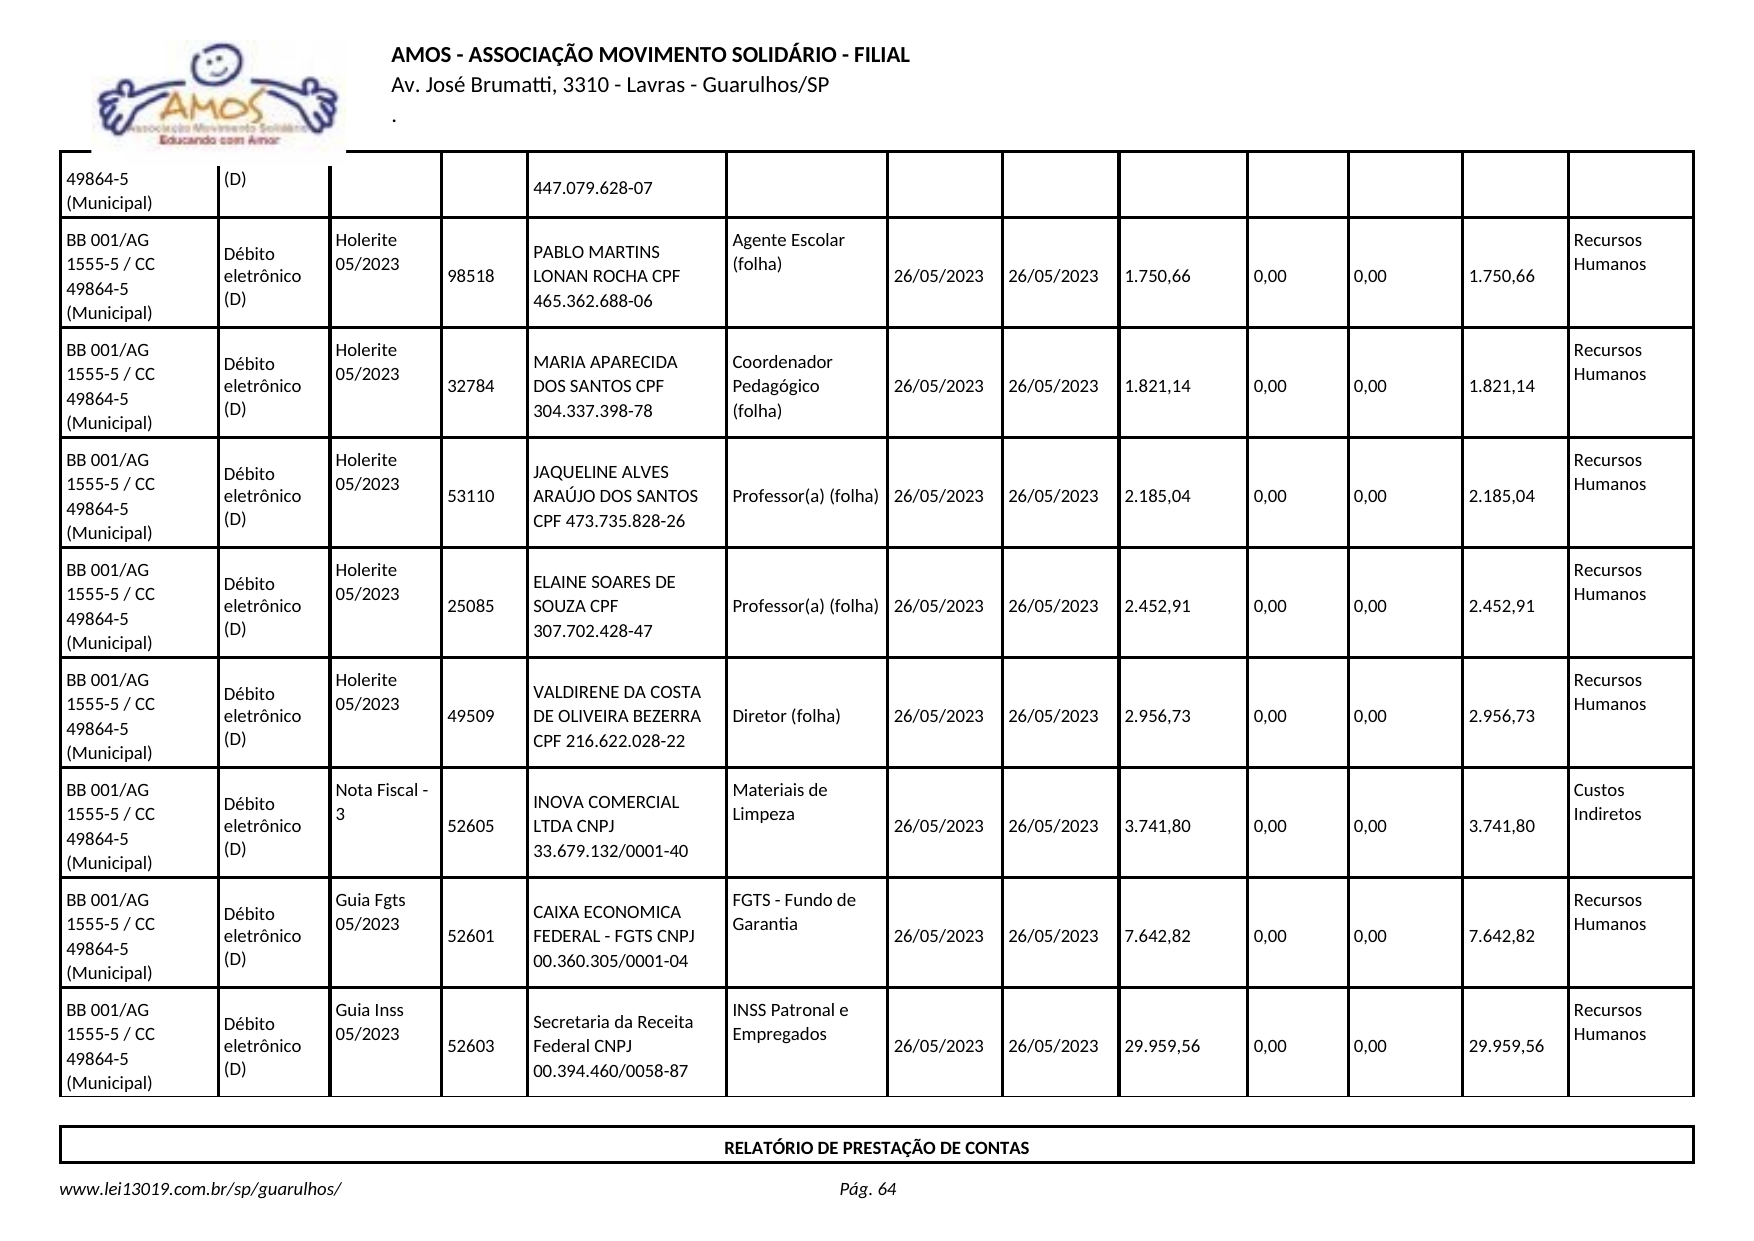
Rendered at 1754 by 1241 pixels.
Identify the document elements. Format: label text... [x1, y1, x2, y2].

table_cell 2.185,04 [1464, 439, 1567, 546]
table_cell [728, 153, 886, 216]
table_cell Professor(a) (folha) [728, 549, 886, 656]
table_cell FGTS - Fundo de Garantia [728, 879, 886, 986]
table_cell 0,00 [1350, 549, 1461, 656]
table_cell 29.959,56 [1464, 989, 1567, 1096]
table_cell Débito eletrônico (D) [220, 769, 328, 876]
table_cell 25085 [443, 549, 526, 656]
table_cell PABLO MARTINS LONAN ROCHA CPF 465.362.688-06 [529, 219, 725, 326]
table_cell 26/05/2023 [889, 219, 1001, 326]
table_cell 0,00 [1350, 989, 1461, 1096]
table_cell 1.750,66 [1121, 219, 1246, 326]
table_cell 26/05/2023 [1004, 989, 1117, 1096]
table_cell 26/05/2023 [889, 769, 1001, 876]
table_cell 0,00 [1249, 439, 1347, 546]
table_cell MARIA APARECIDA DOS SANTOS CPF 304.337.398-78 [529, 329, 725, 436]
table_cell 2.185,04 [1121, 439, 1246, 546]
table_cell 26/05/2023 [889, 439, 1001, 546]
table_cell INOVA COMERCIAL LTDA CNPJ 33.679.132/0001-40 [529, 769, 725, 876]
table_cell 0,00 [1350, 769, 1461, 876]
table_cell Holerite 05/2023 [332, 659, 440, 766]
table_cell Recursos Humanos [1570, 439, 1692, 546]
table_cell BB 001/AG 1555-5 / CC 49864-5 (Municipal) [62, 879, 217, 986]
table_cell [1004, 153, 1117, 216]
table_cell [443, 153, 526, 216]
table_cell 26/05/2023 [1004, 769, 1117, 876]
table_cell Débito eletrônico (D) [220, 439, 328, 546]
table_cell 2.452,91 [1464, 549, 1567, 656]
table_cell 26/05/2023 [1004, 329, 1117, 436]
table_cell 26/05/2023 [889, 989, 1001, 1096]
table_cell Recursos Humanos [1570, 659, 1692, 766]
table_cell [1570, 153, 1692, 216]
table_cell 0,00 [1249, 219, 1347, 326]
table_cell Débito eletrônico (D) [220, 219, 328, 326]
table_cell 32784 [443, 329, 526, 436]
table_cell 1.821,14 [1121, 329, 1246, 436]
table_cell Professor(a) (folha) [728, 439, 886, 546]
table_cell Recursos Humanos [1570, 549, 1692, 656]
table_cell 0,00 [1249, 769, 1347, 876]
table_cell 0,00 [1350, 329, 1461, 436]
table_cell ELAINE SOARES DE SOUZA CPF 307.702.428-47 [529, 549, 725, 656]
table_cell [889, 153, 1001, 216]
table_cell BB 001/AG 1555-5 / CC 49864-5 (Municipal) [62, 769, 217, 876]
table_cell VALDIRENE DA COSTA DE OLIVEIRA BEZERRA CPF 216.622.028-22 [529, 659, 725, 766]
table_cell 26/05/2023 [1004, 659, 1117, 766]
table_cell 0,00 [1350, 659, 1461, 766]
table_cell Recursos Humanos [1570, 329, 1692, 436]
table_cell BB 001/AG 1555-5 / CC 49864-5 (Municipal) [62, 659, 217, 766]
table_cell Holerite 05/2023 [332, 219, 440, 326]
table_cell Nota Fiscal - 3 [332, 769, 440, 876]
table_header RELATÓRIO DE PRESTAÇÃO DE CONTAS [62, 1128, 1692, 1161]
table_cell 7.642,82 [1464, 879, 1567, 986]
table_cell 0,00 [1249, 659, 1347, 766]
table_cell 26/05/2023 [889, 549, 1001, 656]
table_cell Custos Indiretos [1570, 769, 1692, 876]
table_cell 26/05/2023 [1004, 549, 1117, 656]
table_cell INSS Patronal e Empregados [728, 989, 886, 1096]
table_cell [332, 153, 440, 216]
table_cell Recursos Humanos [1570, 879, 1692, 986]
table_cell 26/05/2023 [1004, 879, 1117, 986]
table_cell BB 001/AG 1555-5 / CC 49864-5 (Municipal) [62, 439, 217, 546]
table_cell 447.079.628-07 [529, 153, 725, 216]
table_cell 2.956,73 [1464, 659, 1567, 766]
table_cell Débito eletrônico (D) [220, 549, 328, 656]
table_cell 52603 [443, 989, 526, 1096]
table_cell 0,00 [1350, 439, 1461, 546]
table_cell Holerite 05/2023 [332, 439, 440, 546]
table_cell Coordenador Pedagógico (folha) [728, 329, 886, 436]
table_cell 98518 [443, 219, 526, 326]
table_cell Débito eletrônico (D) [220, 879, 328, 986]
table_cell 49509 [443, 659, 526, 766]
table_cell Débito eletrônico (D) [220, 659, 328, 766]
table_cell Secretaria da Receita Federal CNPJ 00.394.460/0058-87 [529, 989, 725, 1096]
table_cell BB 001/AG 1555-5 / CC 49864-5 (Municipal) [62, 329, 217, 436]
table_cell Recursos Humanos [1570, 989, 1692, 1096]
table_cell 26/05/2023 [889, 659, 1001, 766]
table_cell Débito eletrônico (D) [220, 989, 328, 1096]
table_cell Recursos Humanos [1570, 219, 1692, 326]
table_cell 2.956,73 [1121, 659, 1246, 766]
table_cell 1.821,14 [1464, 329, 1567, 436]
table_cell 52601 [443, 879, 526, 986]
table_cell 0,00 [1350, 219, 1461, 326]
table_cell 2.452,91 [1121, 549, 1246, 656]
table_cell 7.642,82 [1121, 879, 1246, 986]
table_cell 1.750,66 [1464, 219, 1567, 326]
table_cell JAQUELINE ALVES ARAÚJO DOS SANTOS CPF 473.735.828-26 [529, 439, 725, 546]
table_cell 3.741,80 [1121, 769, 1246, 876]
table_cell 53110 [443, 439, 526, 546]
table_cell 3.741,80 [1464, 769, 1567, 876]
table_cell [1121, 153, 1246, 216]
table_cell 26/05/2023 [1004, 439, 1117, 546]
table_cell Agente Escolar (folha) [728, 219, 886, 326]
table_cell Diretor (folha) [728, 659, 886, 766]
table_cell Guia Inss 05/2023 [332, 989, 440, 1096]
table_cell CAIXA ECONOMICA FEDERAL - FGTS CNPJ 00.360.305/0001-04 [529, 879, 725, 986]
table_cell BB 001/AG 1555-5 / CC 49864-5 (Municipal) [62, 989, 217, 1096]
table_cell BB 001/AG 1555-5 / CC 49864-5 (Municipal) [62, 219, 217, 326]
table_cell 0,00 [1249, 989, 1347, 1096]
table_cell BB 001/AG 1555-5 / CC 49864-5 (Municipal) [62, 549, 217, 656]
table_cell Holerite 05/2023 [332, 549, 440, 656]
table_cell [1464, 153, 1567, 216]
table_cell 0,00 [1249, 329, 1347, 436]
table_cell Holerite 05/2023 [332, 329, 440, 436]
table_cell 26/05/2023 [889, 329, 1001, 436]
table_cell [1249, 153, 1347, 216]
table_cell Guia Fgts 05/2023 [332, 879, 440, 986]
table_cell 0,00 [1249, 549, 1347, 656]
table_cell 49864-5 (Municipal) [62, 153, 217, 216]
table_cell 26/05/2023 [889, 879, 1001, 986]
table_cell (D) [220, 166, 328, 216]
table_cell 26/05/2023 [1004, 219, 1117, 326]
table_cell 52605 [443, 769, 526, 876]
table_cell 29.959,56 [1121, 989, 1246, 1096]
table_cell 0,00 [1249, 879, 1347, 986]
table_cell [1350, 153, 1461, 216]
table_cell Débito eletrônico (D) [220, 329, 328, 436]
table_cell Materiais de Limpeza [728, 769, 886, 876]
table_cell 0,00 [1350, 879, 1461, 986]
